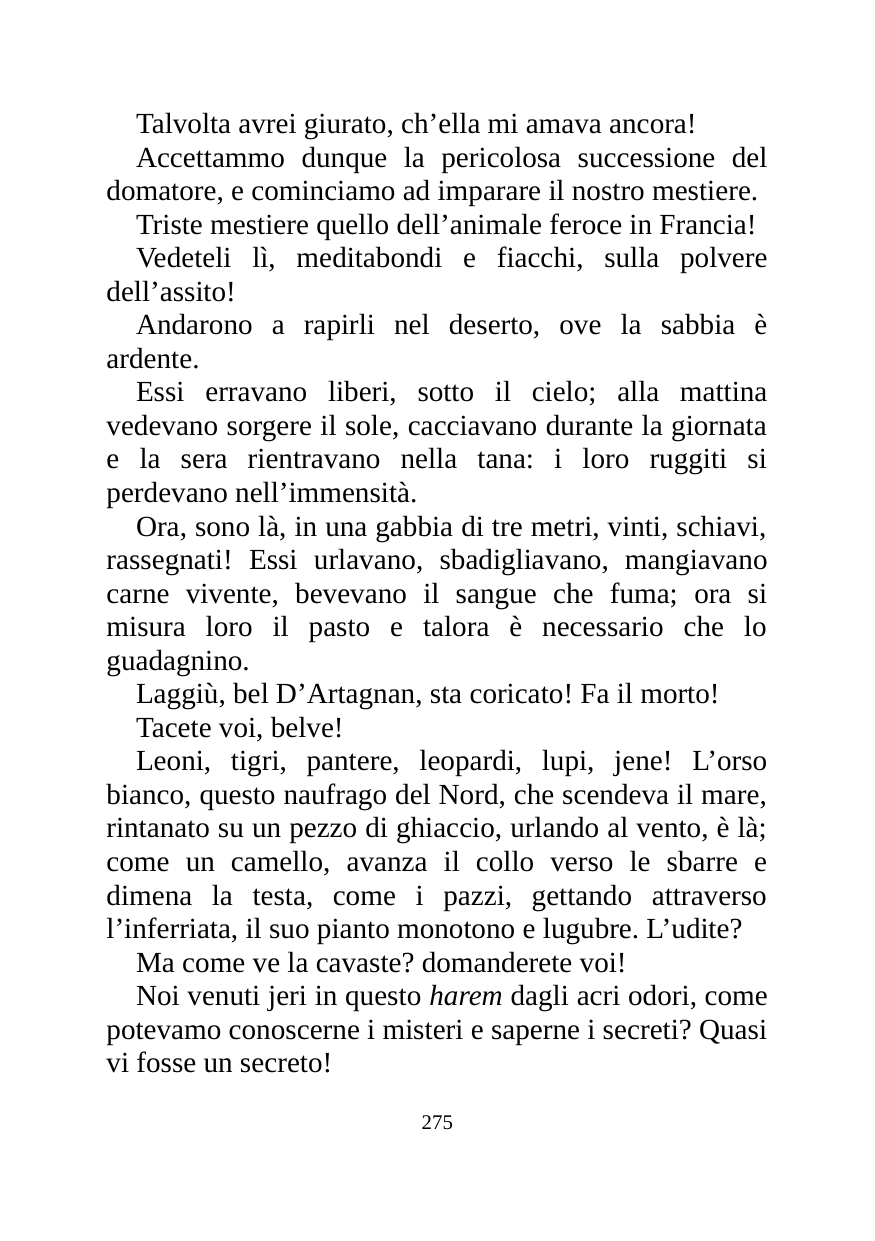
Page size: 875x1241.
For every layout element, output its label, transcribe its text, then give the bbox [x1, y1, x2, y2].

text Leoni, tigri, pantere, leopardi, lupi, jene! L’orso bianco, questo naufrago del Nord, che scendeva il mare, rintanato su un pezzo di ghiaccio, urlando al vento, è là; come un camello, avanza il collo verso le sbarre e dimena la testa, come i pazzi, gettando attraverso l’inferriata, il suo pianto monotono e lugubre. L’udite? [106, 743, 768, 945]
text Essi erravano liberi, sotto il cielo; alla mattina vedevano sorgere il sole, cacciavano durante la giornata e la sera rientravano nella tana: i loro ruggiti si perdevano nell’immensità. [106, 374, 768, 509]
text Laggiù, bel D’Artagnan, sta coricato! Fa il morto! [106, 676, 768, 710]
text Ora, sono là, in una gabbia di tre metri, vinti, schiavi, rassegnati! Essi urlavano, sbadigliavano, mangiavano carne vivente, bevevano il sangue che fuma; ora si misura loro il pasto e talora è necessario che lo guadagnino. [106, 509, 768, 676]
text Triste mestiere quello dell’animale feroce in Francia! [106, 207, 768, 240]
text Vedeteli lì, meditabondi e fiacchi, sulla polvere dell’assito! [106, 240, 768, 307]
text Accettammo dunque la pericolosa successione del domatore, e cominciamo ad imparare il nostro mestiere. [106, 140, 768, 207]
text Andarono a rapirli nel deserto, ove la sabbia è ardente. [106, 307, 768, 374]
text Ma come ve la cavaste? domanderete voi! [106, 945, 768, 978]
text Tacete voi, belve! [106, 710, 768, 743]
text Talvolta avrei giurato, ch’ella mi amava ancora! [106, 106, 768, 140]
text Noi venuti jeri in questo harem dagli acri odori, come potevamo conoscerne i misteri e saperne i secreti? Quasi vi fosse un secreto! [106, 978, 768, 1079]
